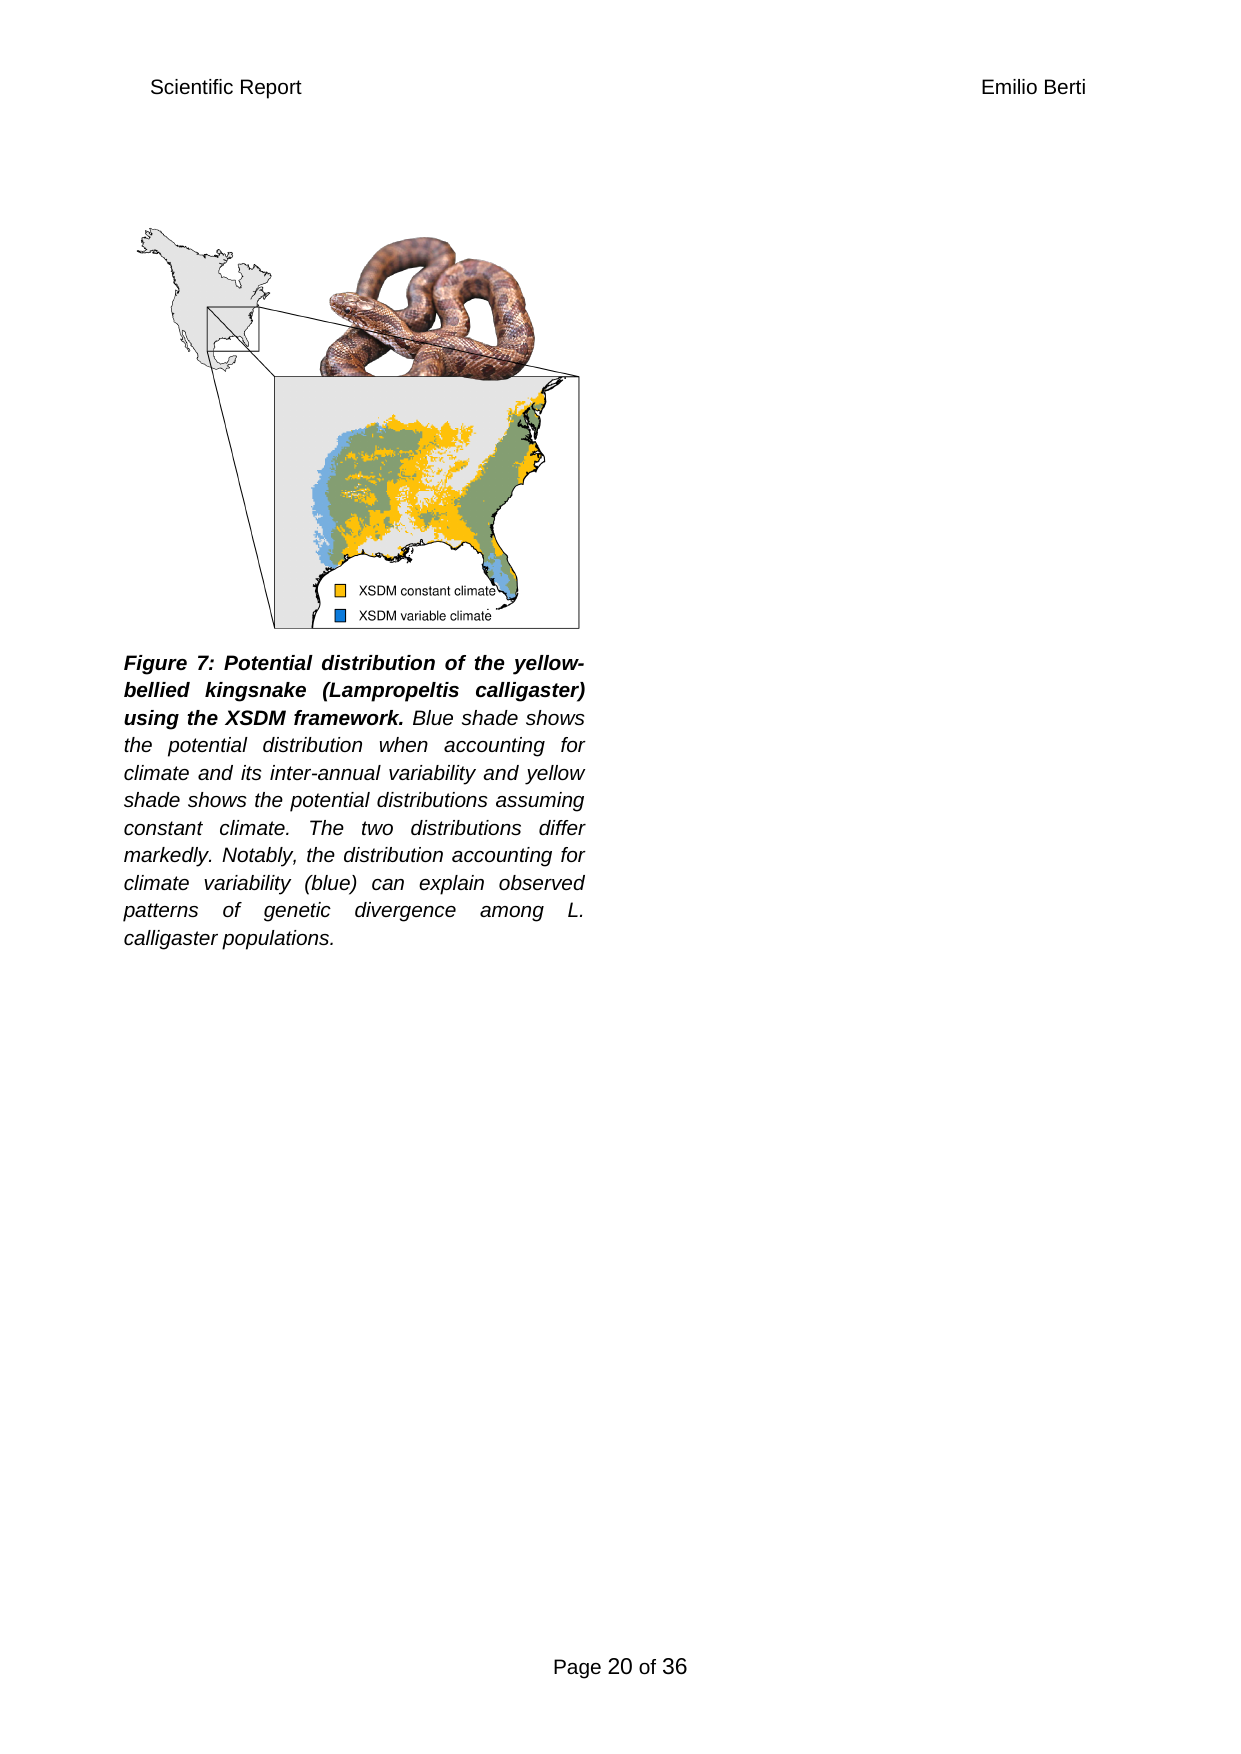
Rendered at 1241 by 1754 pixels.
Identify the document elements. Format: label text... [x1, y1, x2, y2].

text Figure 7: Potential distribution of the yellow-bellied kingsnake (Lampropeltis calligaster) using the XSDM framework. Blue shade shows the potential distribution when accounting for climate and its inter-annual variability and yellow shade shows the potential distributions assuming constant climate. The two distributions differ markedly. Notably, the distribution accounting for climate variability (blue) can explain observed patterns of genetic divergence among L. calligaster populations. [123, 635, 585, 949]
picture [123, 223, 586, 635]
